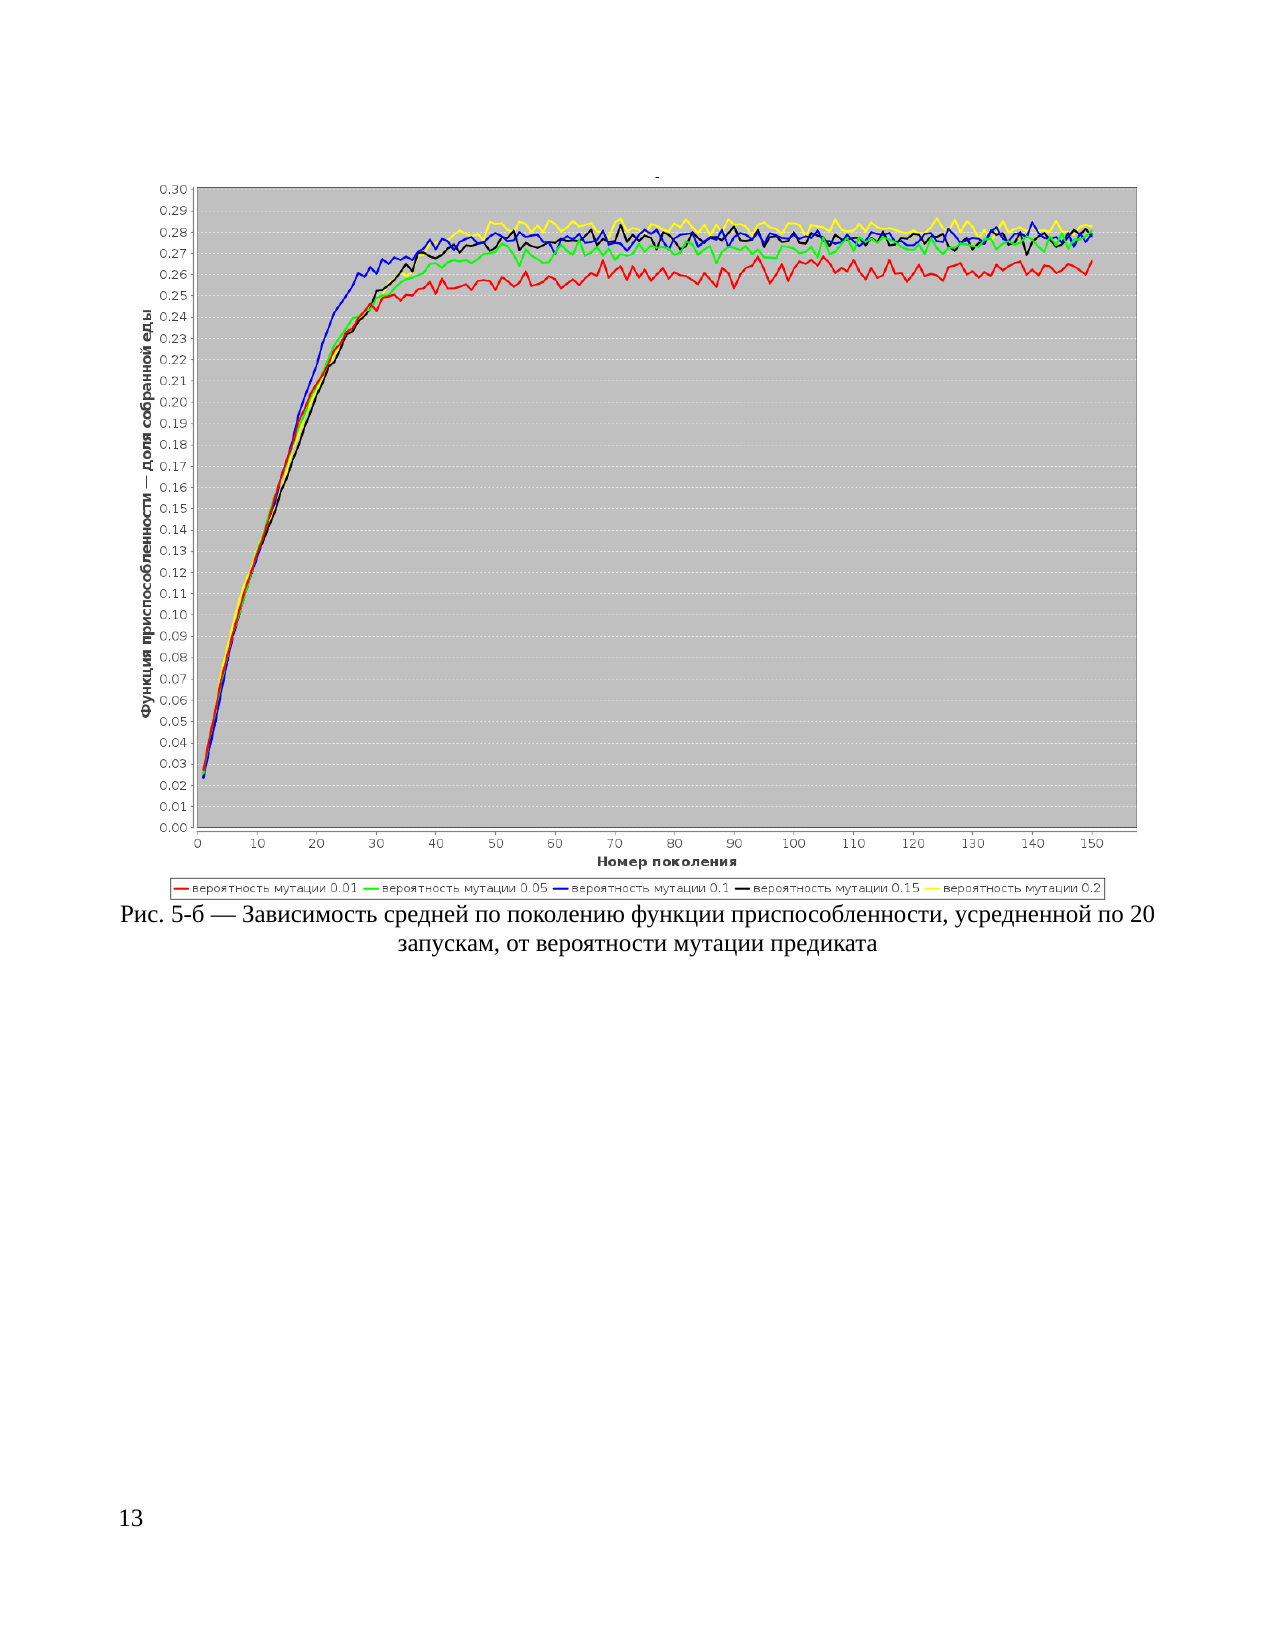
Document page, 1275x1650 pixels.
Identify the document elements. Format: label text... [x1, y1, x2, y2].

picture [127, 177, 1148, 900]
subtitle Рис. 5-б — Зависимость средней по поколению функции приспособленности, усредненной по 20 запускам, от вероятности мутации предиката [118, 159, 1157, 957]
